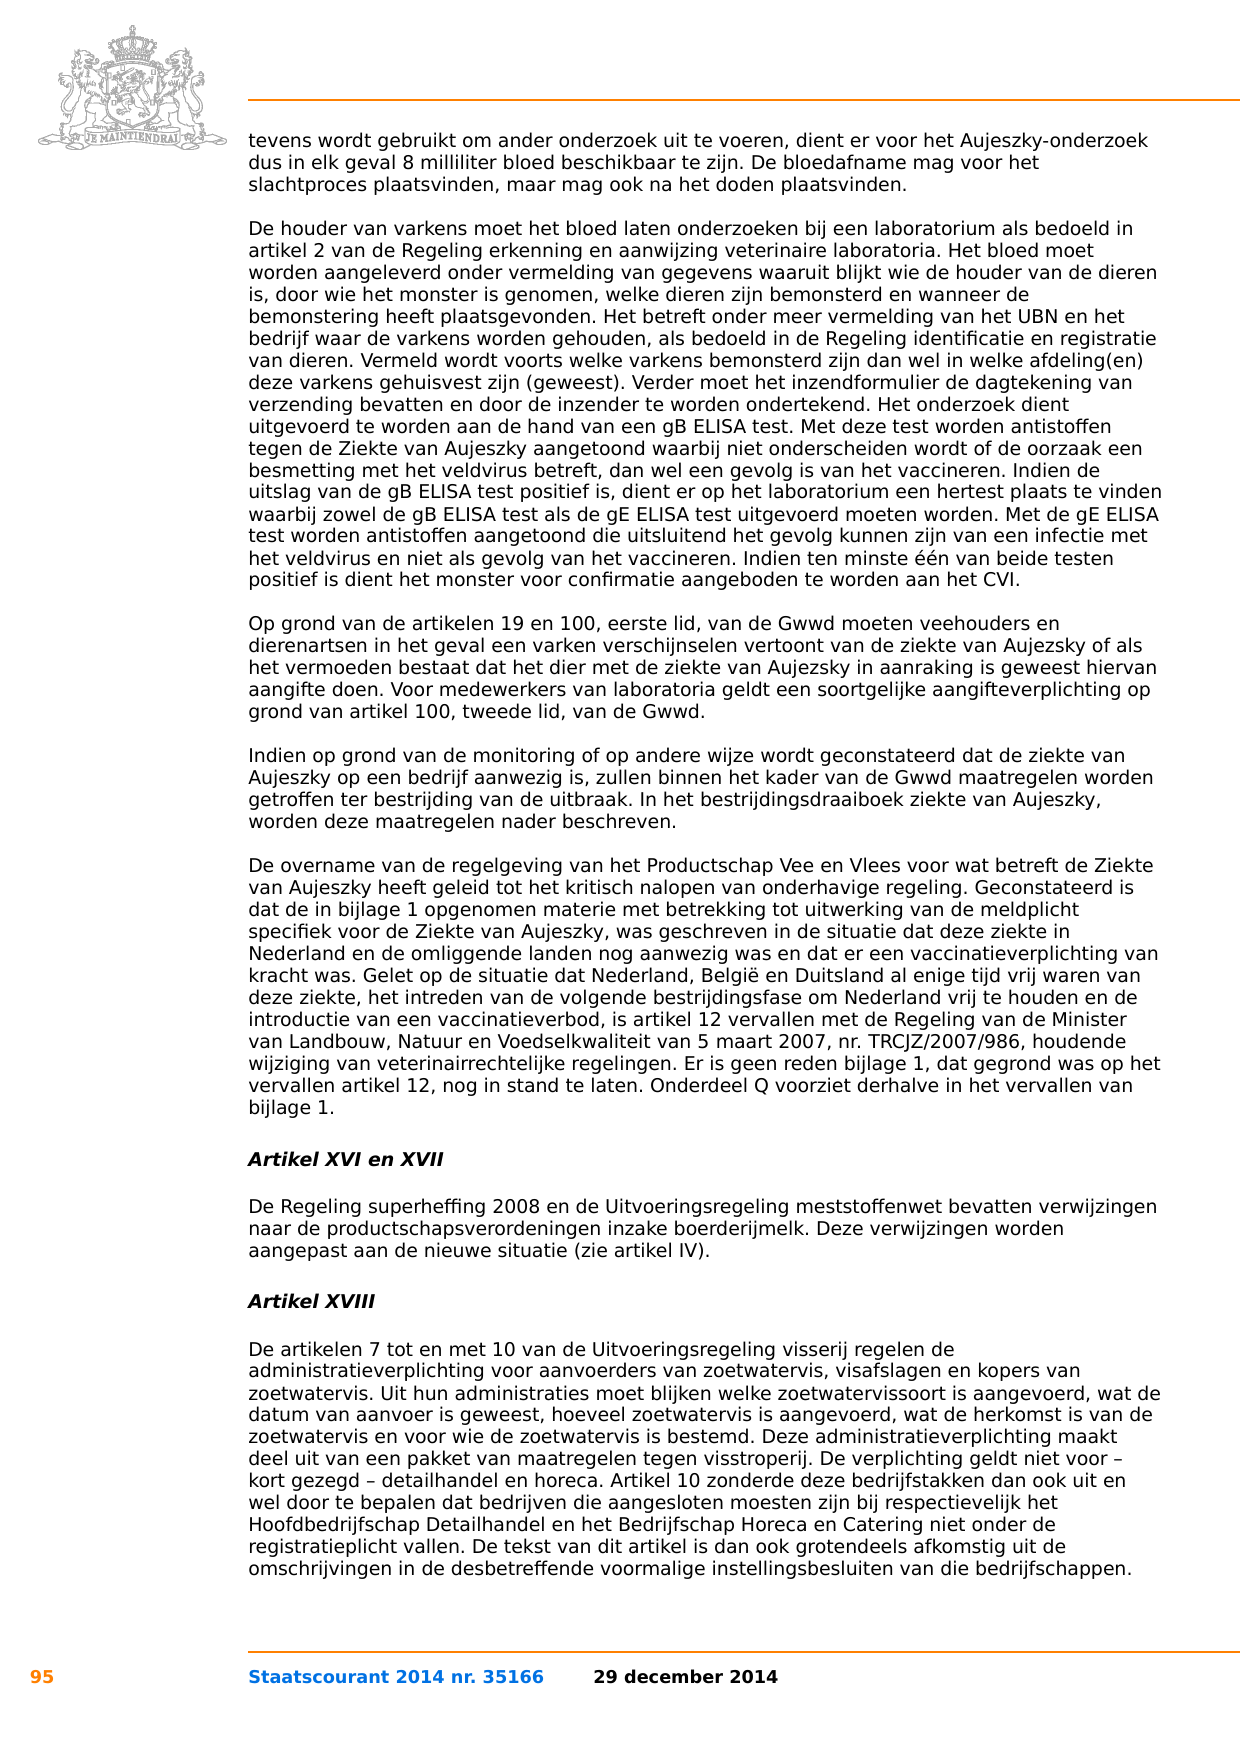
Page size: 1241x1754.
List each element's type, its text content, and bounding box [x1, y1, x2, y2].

text tevens wordt gebruikt om ander onderzoek uit te voeren, dient er voor het Aujeszky-onderzoek dus in elk geval 8 milliliter bloed beschikbaar te zijn. De bloedafname mag voor het slachtproces plaatsvinden, maar mag ook na het doden plaatsvinden. [248, 130, 1163, 196]
subtitle Artikel XVI en XVII [248, 1148, 1163, 1171]
text De overname van de regelgeving van het Productschap Vee en Vlees voor wat betreft de Ziekte van Aujeszky heeft geleid tot het kritisch nalopen van onderhavige regeling. Geconstateerd is dat de in bijlage 1 opgenomen materie met betrekking tot uitwerking van de meldplicht specifiek voor de Ziekte van Aujeszky, was geschreven in de situatie dat deze ziekte in Nederland en de omliggende landen nog aanwezig was en dat er een vaccinatieverplichting van kracht was. Gelet op de situatie dat Nederland, België en Duitsland al enige tijd vrij waren van deze ziekte, het intreden van de volgende bestrijdingsfase om Nederland vrij te houden en de introductie van een vaccinatieverbod, is artikel 12 vervallen met de Regeling van de Minister van Landbouw, Natuur en Voedselkwaliteit van 5 maart 2007, nr. TRCJZ/2007/986, houdende wijziging van veterinairrechtelijke regelingen. Er is geen reden bijlage 1, dat gegrond was op het vervallen artikel 12, nog in stand te laten. Onderdeel Q voorziet derhalve in het vervallen van bijlage 1. [248, 855, 1163, 1118]
text Indien op grond van de monitoring of op andere wijze wordt geconstateerd dat de ziekte van Aujeszky op een bedrijf aanwezig is, zullen binnen het kader van de Gwwd maatregelen worden getroffen ter bestrijding van de uitbraak. In het bestrijdingsdraaiboek ziekte van Aujeszky, worden deze maatregelen nader beschreven. [248, 745, 1163, 833]
text De houder van varkens moet het bloed laten onderzoeken bij een laboratorium als bedoeld in artikel 2 van de Regeling erkenning en aanwijzing veterinaire laboratoria. Het bloed moet worden aangeleverd onder vermelding van gegevens waaruit blijkt wie de houder van de dieren is, door wie het monster is genomen, welke dieren zijn bemonsterd en wanneer de bemonstering heeft plaatsgevonden. Het betreft onder meer vermelding van het UBN en het bedrijf waar de varkens worden gehouden, als bedoeld in de Regeling identificatie en registratie van dieren. Vermeld wordt voorts welke varkens bemonsterd zijn dan wel in welke afdeling(en) deze varkens gehuisvest zijn (geweest). Verder moet het inzendformulier de dagtekening van verzending bevatten en door de inzender te worden ondertekend. Het onderzoek dient uitgevoerd te worden aan de hand van een gB ELISA test. Met deze test worden antistoffen tegen de Ziekte van Aujeszky aangetoond waarbij niet onderscheiden wordt of de oorzaak een besmetting met het veldvirus betreft, dan wel een gevolg is van het vaccineren. Indien de uitslag van de gB ELISA test positief is, dient er op het laboratorium een hertest plaats te vinden waarbij zowel de gB ELISA test als de gE ELISA test uitgevoerd moeten worden. Met de gE ELISA test worden antistoffen aangetoond die uitsluitend het gevolg kunnen zijn van een infectie met het veldvirus en niet als gevolg van het vaccineren. Indien ten minste één van beide testen positief is dient het monster voor confirmatie aangeboden te worden aan het CVI. [248, 218, 1163, 591]
text De Regeling superheffing 2008 en de Uitvoeringsregeling meststoffenwet bevatten verwijzingen naar de productschapsverordeningen inzake boerderijmelk. Deze verwijzingen worden aangepast aan de nieuwe situatie (zie artikel IV). [248, 1196, 1163, 1261]
picture [38, 25, 227, 150]
subtitle Artikel XVIII [248, 1291, 1163, 1313]
text De artikelen 7 tot en met 10 van de Uitvoeringsregeling visserij regelen de administratieverplichting voor aanvoerders van zoetwatervis, visafslagen en kopers van zoetwatervis. Uit hun administraties moet blijken welke zoetwatervissoort is aangevoerd, wat de datum van aanvoer is geweest, hoeveel zoetwatervis is aangevoerd, wat de herkomst is van de zoetwatervis en voor wie de zoetwatervis is bestemd. Deze administratieverplichting maakt deel uit van een pakket van maatregelen tegen visstroperij. De verplichting geldt niet voor – kort gezegd – detailhandel en horeca. Artikel 10 zonderde deze bedrijfstakken dan ook uit en wel door te bepalen dat bedrijven die aangesloten moesten zijn bij respectievelijk het Hoofdbedrijfschap Detailhandel en het Bedrijfschap Horeca en Catering niet onder de registratieplicht vallen. De tekst van dit artikel is dan ook grotendeels afkomstig uit de omschrijvingen in de desbetreffende voormalige instellingsbesluiten van die bedrijfschappen. [248, 1338, 1163, 1580]
text Op grond van de artikelen 19 en 100, eerste lid, van de Gwwd moeten veehouders en dierenartsen in het geval een varken verschijnselen vertoont van de ziekte van Aujezsky of als het vermoeden bestaat dat het dier met de ziekte van Aujezsky in aanraking is geweest hiervan aangifte doen. Voor medewerkers van laboratoria geldt een soortgelijke aangifteverplichting op grond van artikel 100, tweede lid, van de Gwwd. [248, 613, 1163, 723]
